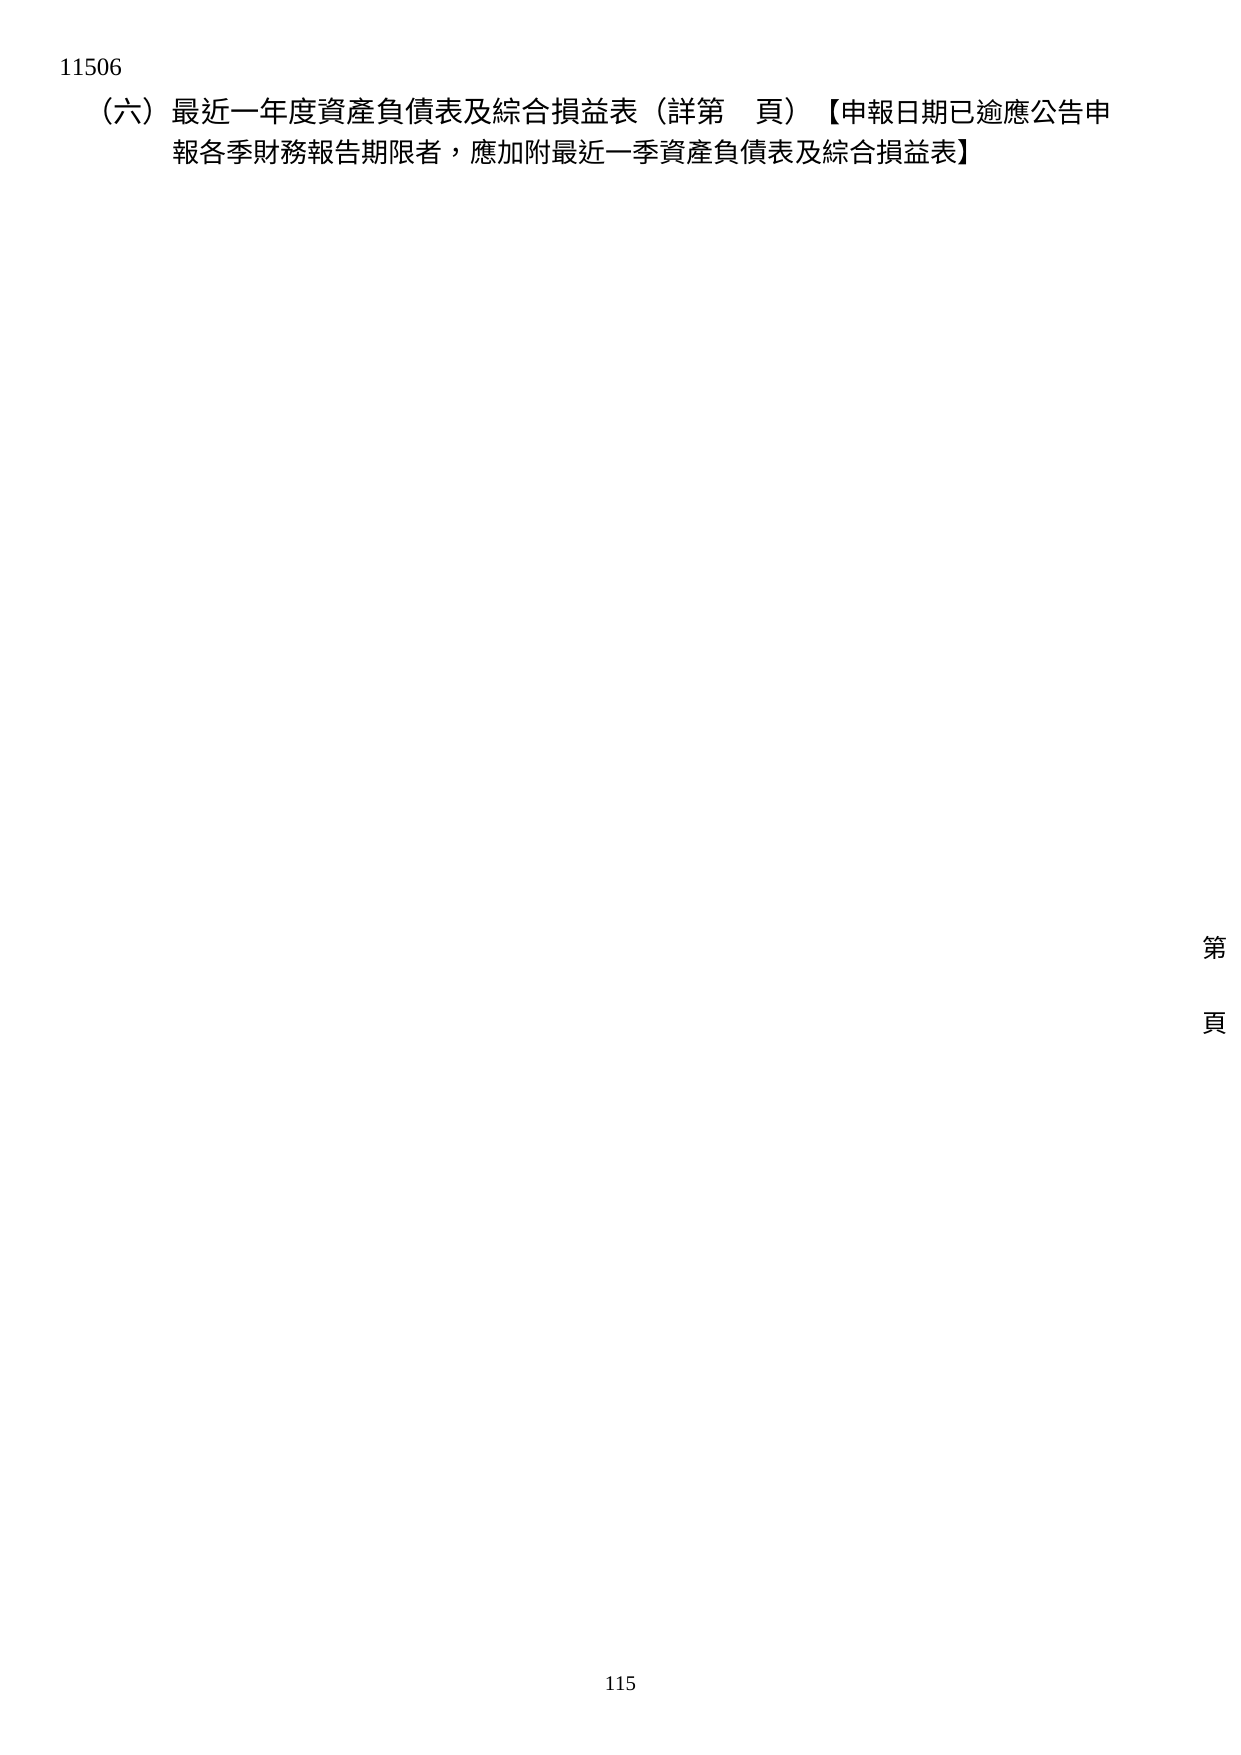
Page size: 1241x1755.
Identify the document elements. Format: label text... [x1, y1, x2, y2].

text 第 頁 [1196, 935, 1233, 1036]
text （六）最近一年度資產負債表及綜合損益表（詳第 頁）【申報日期已逾應公告申報各季財務報告期限者，應加附最近一季資產負債表及綜合損益表】 [84, 88, 1131, 170]
text [1178, 920, 1240, 1051]
